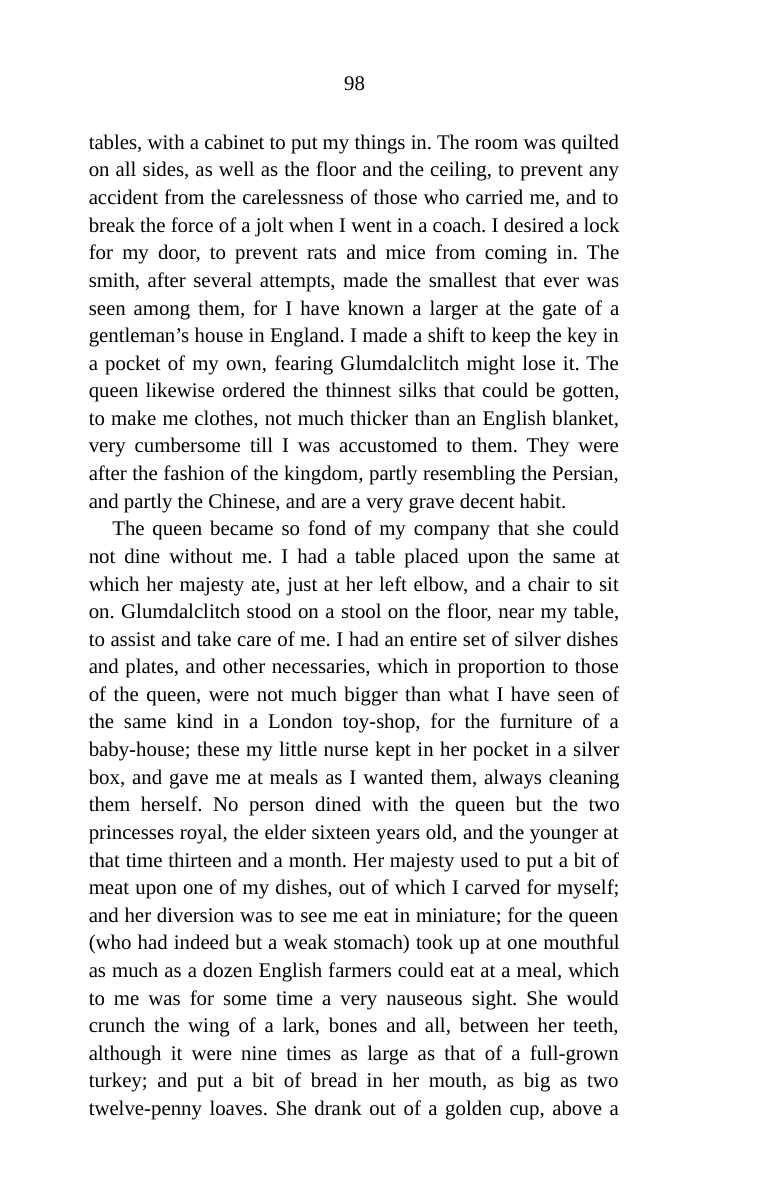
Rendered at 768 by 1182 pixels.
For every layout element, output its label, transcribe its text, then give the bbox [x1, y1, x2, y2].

text tables, with a cabinet to put my things in. The room was quilted on all sides, as well as the floor and the ceiling, to prevent any accident from the carelessness of those who carried me, and to break the force of a jolt when I went in a coach. I desired a lock for my door, to prevent rats and mice from coming in. The smith, after several attempts, made the smallest that ever was seen among them, for I have known a larger at the gate of a gentleman’s house in England. I made a shift to keep the key in a pocket of my own, fearing Glumdalclitch might lose it. The queen likewise ordered the thinnest silks that could be gotten, to make me clothes, not much thicker than an English blanket, very cumbersome till I was accustomed to them. They were after the fashion of the kingdom, partly resembling the Persian, and partly the Chinese, and are a very grave decent habit. [88, 130, 620, 513]
text The queen became so fond of my company that she could not dine without me. I had a table placed upon the same at which her majesty ate, just at her left elbow, and a chair to sit on. Glumdalclitch stood on a stool on the floor, near my table, to assist and take care of me. I had an entire set of silver dishes and plates, and other necessaries, which in proportion to those of the queen, were not much bigger than what I have seen of the same kind in a London toy-shop, for the furniture of a baby-house; these my little nurse kept in her pocket in a silver box, and gave me at meals as I wanted them, always cleaning them herself. No person dined with the queen but the two princesses royal, the elder sixteen years old, and the younger at that time thirteen and a month. Her majesty used to put a bit of meat upon one of my dishes, out of which I carved for myself; and her diversion was to see me eat in miniature; for the queen (who had indeed but a weak stomach) took up at one mouthful as much as a dozen English farmers could eat at a meal, which to me was for some time a very nauseous sight. She would crunch the wing of a lark, bones and all, between her teeth, although it were nine times as large as that of a full-grown turkey; and put a bit of bread in her mouth, as big as two twelve-penny loaves. She drank out of a golden cup, above a [88, 516, 620, 1120]
